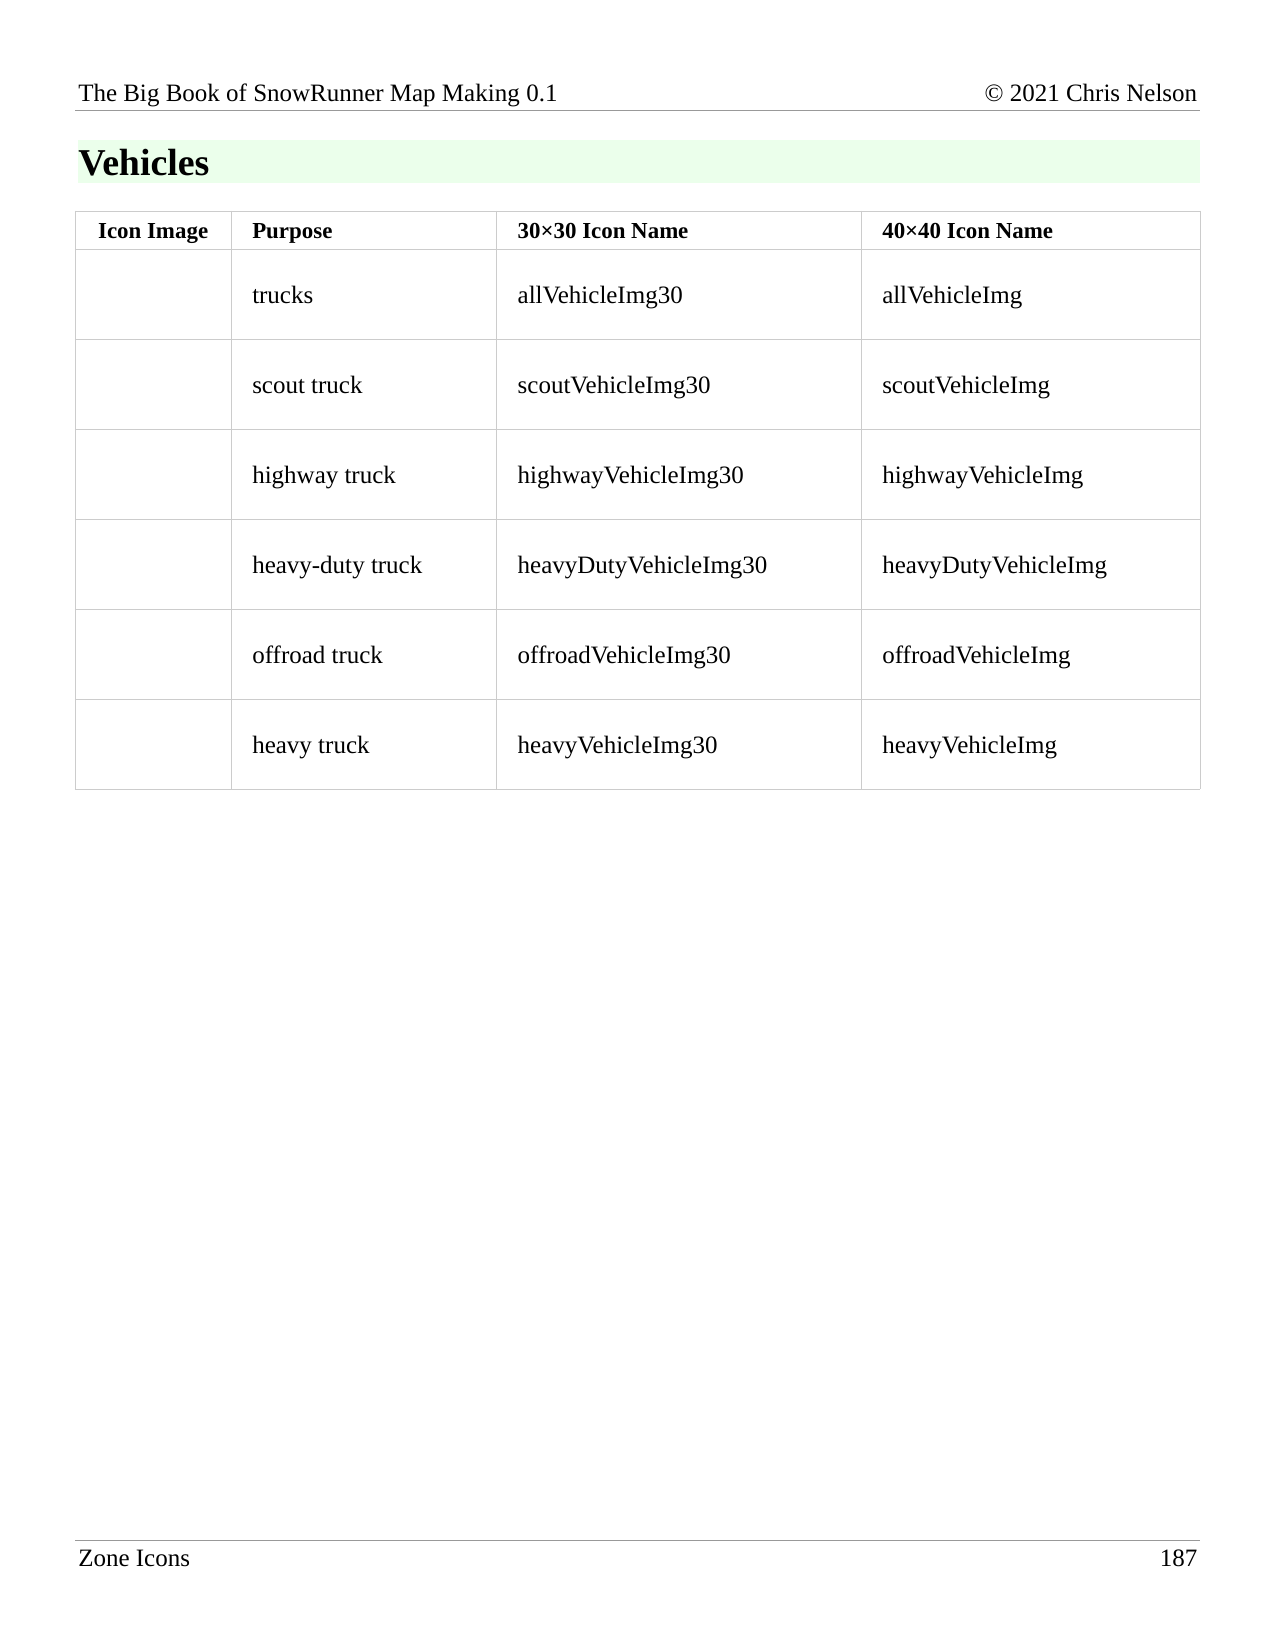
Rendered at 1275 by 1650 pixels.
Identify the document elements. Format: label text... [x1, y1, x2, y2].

table_cell allVehicleImg30 [497, 250, 861, 339]
table_cell offroad truck [232, 610, 496, 699]
table_cell [76, 610, 231, 699]
table_cell scout truck [232, 340, 496, 429]
table_header 30×30 Icon Name [497, 212, 861, 249]
table_cell [76, 700, 231, 789]
table_cell allVehicleImg [862, 250, 1200, 339]
table_cell heavyVehicleImg30 [497, 700, 861, 789]
table_cell heavy truck [232, 700, 496, 789]
table_cell offroadVehicleImg30 [497, 610, 861, 699]
table_cell [76, 250, 231, 339]
table_header Icon Image [76, 212, 231, 249]
table_cell heavyDutyVehicleImg [862, 520, 1200, 609]
table_header 40×40 Icon Name [862, 212, 1200, 249]
table_cell offroadVehicleImg [862, 610, 1200, 699]
table_cell [76, 340, 231, 429]
table_cell highwayVehicleImg [862, 430, 1200, 519]
table_cell highwayVehicleImg30 [497, 430, 861, 519]
table_cell scoutVehicleImg30 [497, 340, 861, 429]
table_cell heavy-duty truck [232, 520, 496, 609]
table_cell heavyVehicleImg [862, 700, 1200, 789]
table_header Purpose [232, 212, 496, 249]
table_cell [76, 520, 231, 609]
table_cell scoutVehicleImg [862, 340, 1200, 429]
table_cell heavyDutyVehicleImg30 [497, 520, 861, 609]
table_cell [76, 430, 231, 519]
subtitle Vehicles [78, 140, 1200, 183]
table_cell trucks [232, 250, 496, 339]
table_cell highway truck [232, 430, 496, 519]
